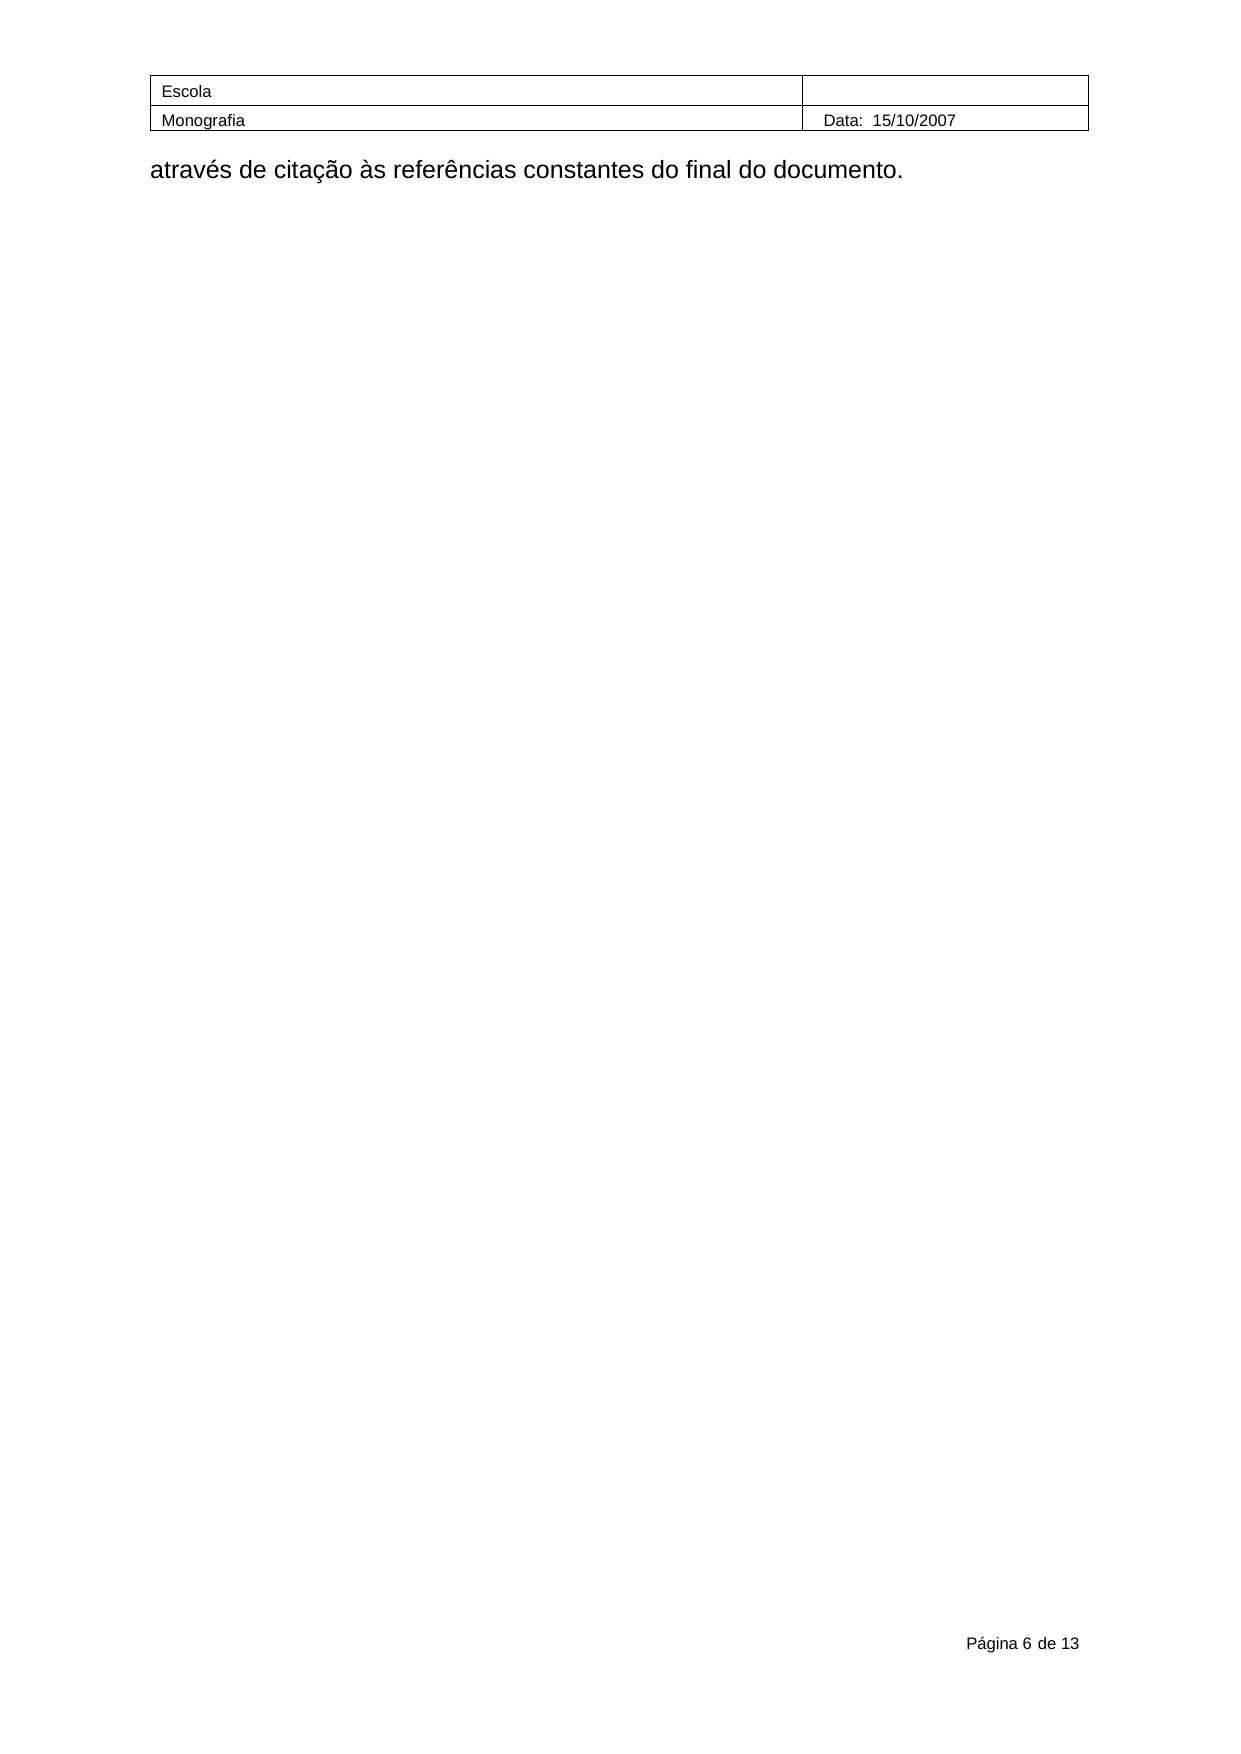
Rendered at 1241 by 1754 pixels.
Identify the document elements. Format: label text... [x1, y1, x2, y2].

text através de citação às referências constantes do final do documento. [150, 156, 1090, 184]
